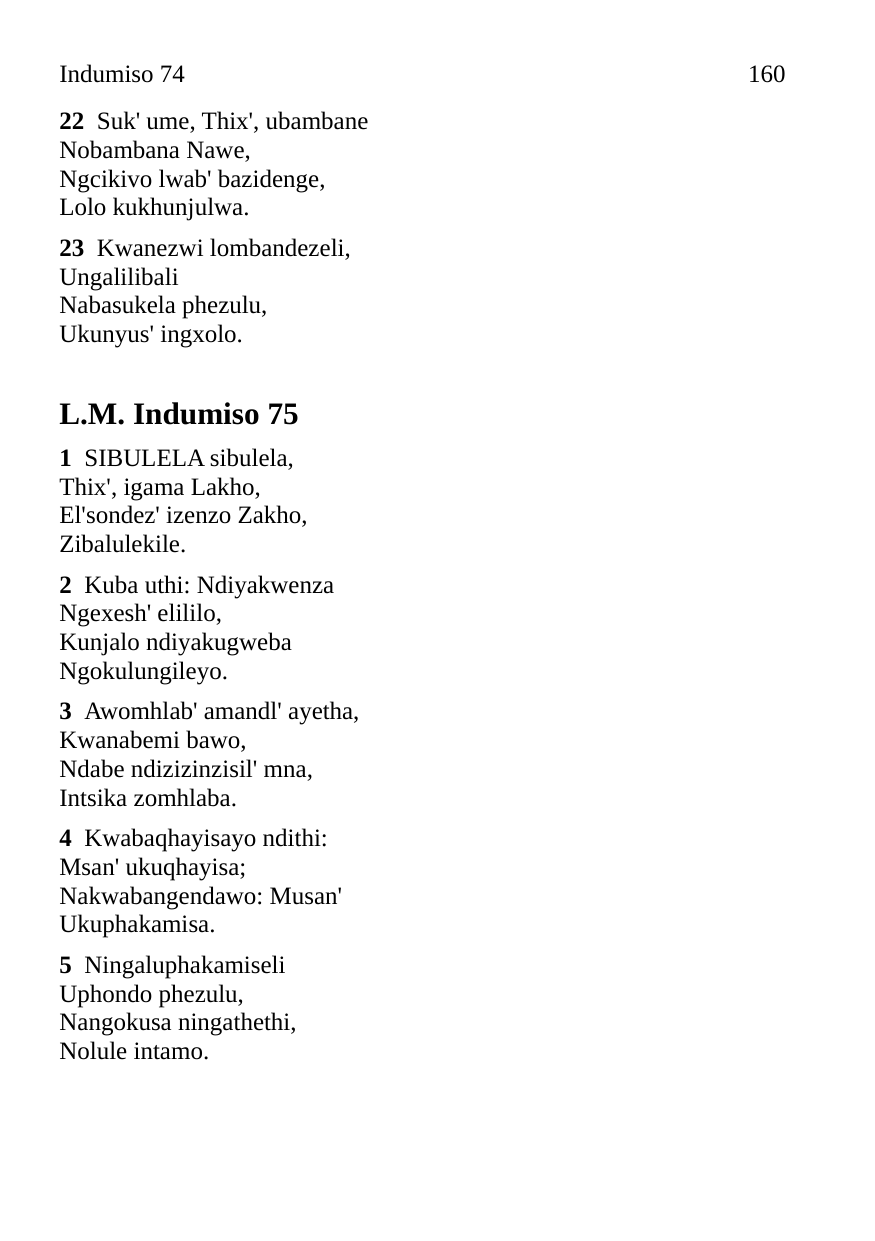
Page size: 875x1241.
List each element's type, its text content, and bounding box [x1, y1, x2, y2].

text Intsika zomhlaba. [59, 783, 786, 811]
text Ndabe ndizizinzisil' mna, [59, 754, 786, 783]
text El'sondez' izenzo Zakho, [59, 500, 786, 529]
text Zibalulekile. [59, 529, 786, 558]
text Thix', igama Lakho, [59, 472, 786, 500]
text 22 Suk' ume, Thix', ubambane [59, 106, 786, 135]
text Lolo kukhunjulwa. [59, 192, 786, 221]
text 23 Kwanezwi lombandezeli, [59, 233, 786, 262]
text 5 Ningaluphakamiseli [59, 950, 786, 979]
text Nakwabangendawo: Musan' [59, 881, 786, 909]
text 3 Awomhlab' amandl' ayetha, [59, 696, 786, 725]
text Ukuphakamisa. [59, 909, 786, 938]
text 1 SIBULELA sibulela, [59, 443, 786, 472]
text Ungalilibali [59, 262, 786, 291]
text L.M. Indumiso 75 [59, 395, 786, 431]
text Nangokusa ningathethi, [59, 1007, 786, 1036]
text Msan' ukuqhayisa; [59, 852, 786, 881]
text Kwanabemi bawo, [59, 725, 786, 754]
text 4 Kwabaqhayisayo ndithi: [59, 823, 786, 852]
text Nolule intamo. [59, 1036, 786, 1065]
text Ngcikivo lwab' bazidenge, [59, 164, 786, 192]
text Nobambana Nawe, [59, 135, 786, 164]
text Kunjalo ndiyakugweba [59, 627, 786, 656]
text Uphondo phezulu, [59, 979, 786, 1007]
text Nabasukela phezulu, [59, 291, 786, 319]
text Ngokulungileyo. [59, 656, 786, 685]
text 2 Kuba uthi: Ndiyakwenza [59, 570, 786, 598]
text Ukunyus' ingxolo. [59, 319, 786, 348]
text Ngexesh' elililo, [59, 598, 786, 627]
